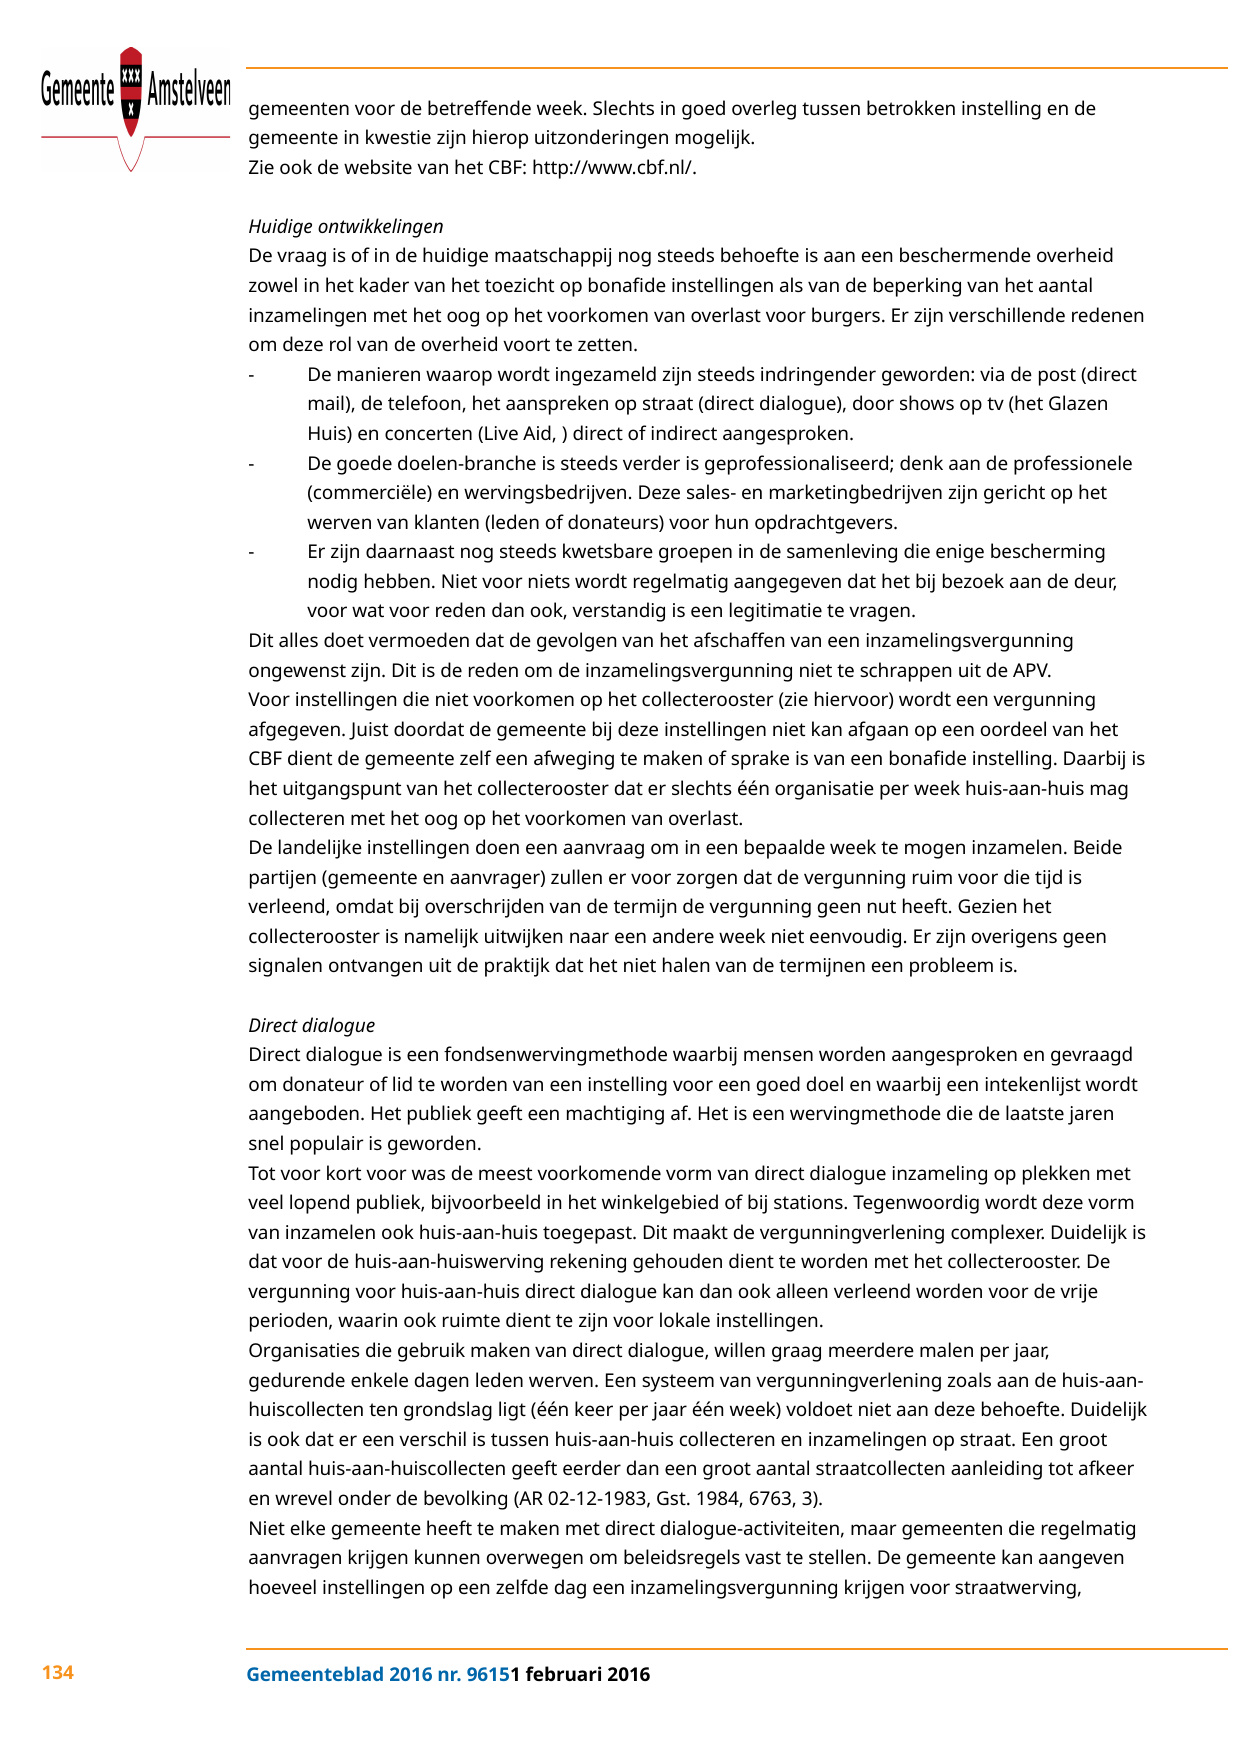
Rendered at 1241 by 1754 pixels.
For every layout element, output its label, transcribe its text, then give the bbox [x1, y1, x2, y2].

text Direct dialogue [248, 1012, 1152, 1038]
text Dit alles doet vermoeden dat de gevolgen van het afschaffen van een inzamelingsvergunning ongewenst zijn. Dit is de reden om de inzamelingsvergunning niet te schrappen uit de APV. [248, 627, 1152, 683]
text Direct dialogue is een fondsenwervingmethode waarbij mensen worden aangesproken en gevraagd om donateur of lid te worden van een instelling voor een goed doel en waarbij een intekenlijst wordt aangeboden. Het publiek geeft een machtiging af. Het is een wervingmethode die de laatste jaren snel populair is geworden. [248, 1041, 1152, 1156]
list De manieren waarop wordt ingezameld zijn steeds indringender geworden: via de post (direct mail), de telefoon, het aanspreken op straat (direct dialogue), door shows op tv (het Glazen Huis) en concerten (Live Aid, ) direct of indirect aangesproken. [248, 361, 1152, 446]
list Er zijn daarnaast nog steeds kwetsbare groepen in de samenleving die enige bescherming nodig hebben. Niet voor niets wordt regelmatig aangegeven dat het bij bezoek aan de deur, voor wat voor reden dan ook, verstandig is een legitimatie te vragen. [248, 538, 1152, 623]
text De vraag is of in de huidige maatschappij nog steeds behoefte is aan een beschermende overheid zowel in het kader van het toezicht op bonafide instellingen als van de beperking van het aantal inzamelingen met het oog op het voorkomen van overlast voor burgers. Er zijn verschillende redenen om deze rol van de overheid voort te zetten. [248, 243, 1152, 357]
text gemeenten voor de betreffende week. Slechts in goed overleg tussen betrokken instelling en de gemeente in kwestie zijn hierop uitzonderingen mogelijk. [248, 95, 1152, 150]
text Huidige ontwikkelingen [248, 213, 1152, 239]
text De landelijke instellingen doen een aanvraag om in een bepaalde week te mogen inzamelen. Beide partijen (gemeente en aanvrager) zullen er voor zorgen dat de vergunning ruim voor die tijd is verleend, omdat bij overschrijden van de termijn de vergunning geen nut heeft. Gezien het collecterooster is namelijk uitwijken naar een andere week niet eenvoudig. Er zijn overigens geen signalen ontvangen uit de praktijk dat het niet halen van de termijnen een probleem is. [248, 834, 1152, 978]
list De goede doelen-branche is steeds verder is geprofessionaliseerd; denk aan de professionele (commerciële) en wervingsbedrijven. Deze sales- en marketingbedrijven zijn gericht op het werven van klanten (leden of donateurs) voor hun opdrachtgevers. [248, 450, 1152, 535]
picture [41, 47, 231, 172]
text Tot voor kort voor was de meest voorkomende vorm van direct dialogue inzameling op plekken met veel lopend publiek, bijvoorbeeld in het winkelgebied of bij stations. Tegenwoordig wordt deze vorm van inzamelen ook huis-aan-huis toegepast. Dit maakt de vergunningverlening complexer. Duidelijk is dat voor de huis-aan-huiswerving rekening gehouden dient te worden met het collecterooster. De vergunning voor huis-aan-huis direct dialogue kan dan ook alleen verleend worden voor de vrije perioden, waarin ook ruimte dient te zijn voor lokale instellingen. [248, 1160, 1152, 1333]
text Zie ook de website van het CBF: http://www.cbf.nl/. [248, 154, 1152, 180]
text Organisaties die gebruik maken van direct dialogue, willen graag meerdere malen per jaar, gedurende enkele dagen leden werven. Een systeem van vergunningverlening zoals aan de huis-aan-huiscollecten ten grondslag ligt (één keer per jaar één week) voldoet niet aan deze behoefte. Duidelijk is ook dat er een verschil is tussen huis-aan-huis collecteren en inzamelingen op straat. Een groot aantal huis-aan-huiscollecten geeft eerder dan een groot aantal straatcollecten aanleiding tot afkeer en wrevel onder de bevolking (AR 02-12-1983, Gst. 1984, 6763, 3). [248, 1337, 1152, 1511]
text Voor instellingen die niet voorkomen op het collecterooster (zie hiervoor) wordt een vergunning afgegeven. Juist doordat de gemeente bij deze instellingen niet kan afgaan op een oordeel van het CBF dient de gemeente zelf een afweging te maken of sprake is van een bonafide instelling. Daarbij is het uitgangspunt van het collecterooster dat er slechts één organisatie per week huis-aan-huis mag collecteren met het oog op het voorkomen van overlast. [248, 686, 1152, 831]
text Niet elke gemeente heeft te maken met direct dialogue-activiteiten, maar gemeenten die regelmatig aanvragen krijgen kunnen overwegen om beleidsregels vast te stellen. De gemeente kan aangeven hoeveel instellingen op een zelfde dag een inzamelingsvergunning krijgen voor straatwerving, [248, 1515, 1152, 1600]
